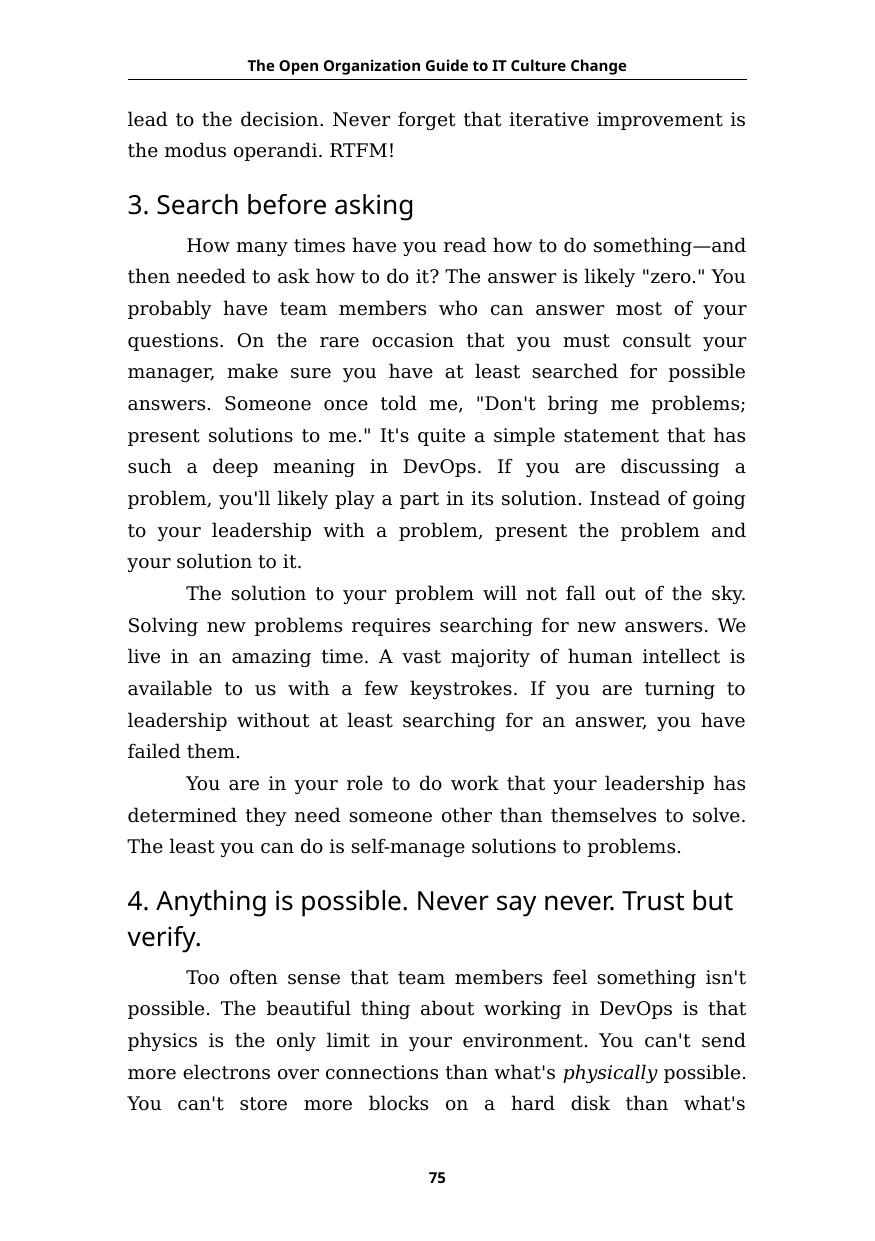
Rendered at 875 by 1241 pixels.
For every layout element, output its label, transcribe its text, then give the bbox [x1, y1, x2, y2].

text lead to the decision. Never forget that iterative improvement is the modus operandi. RTFM! [127, 109, 747, 162]
text Too often sense that team members feel something isn't possible. The beautiful thing about working in DevOps is that physics is the only limit in your environment. You can't send more electrons over connections than what's physically possible. You can't store more blocks on a hard disk than what's [127, 967, 747, 1115]
text The solution to your problem will not fall out of the sky. Solving new problems requires searching for new answers. We live in an amazing time. A vast majority of human intellect is available to us with a few keystrokes. If you are turning to leadership without at least searching for an answer, you have failed them. [127, 583, 747, 763]
subtitle 4. Anything is possible. Never say never. Trust but verify. [127, 883, 747, 954]
text How many times have you read how to do something—and then needed to ask how to do it? The answer is likely "zero." You probably have team members who can answer most of your questions. On the rare occasion that you must consult your manager, make sure you have at least searched for possible answers. Someone once told me, "Don't bring me problems; present solutions to me." It's quite a simple statement that has such a deep meaning in DevOps. If you are discussing a problem, you'll likely play a part in its solution. Instead of going to your leadership with a problem, present the problem and your solution to it. [127, 235, 747, 573]
subtitle 3. Search before asking [127, 187, 747, 222]
text You are in your role to do work that your leadership has determined they need someone other than themselves to solve. The least you can do is self-manage solutions to problems. [127, 773, 747, 858]
